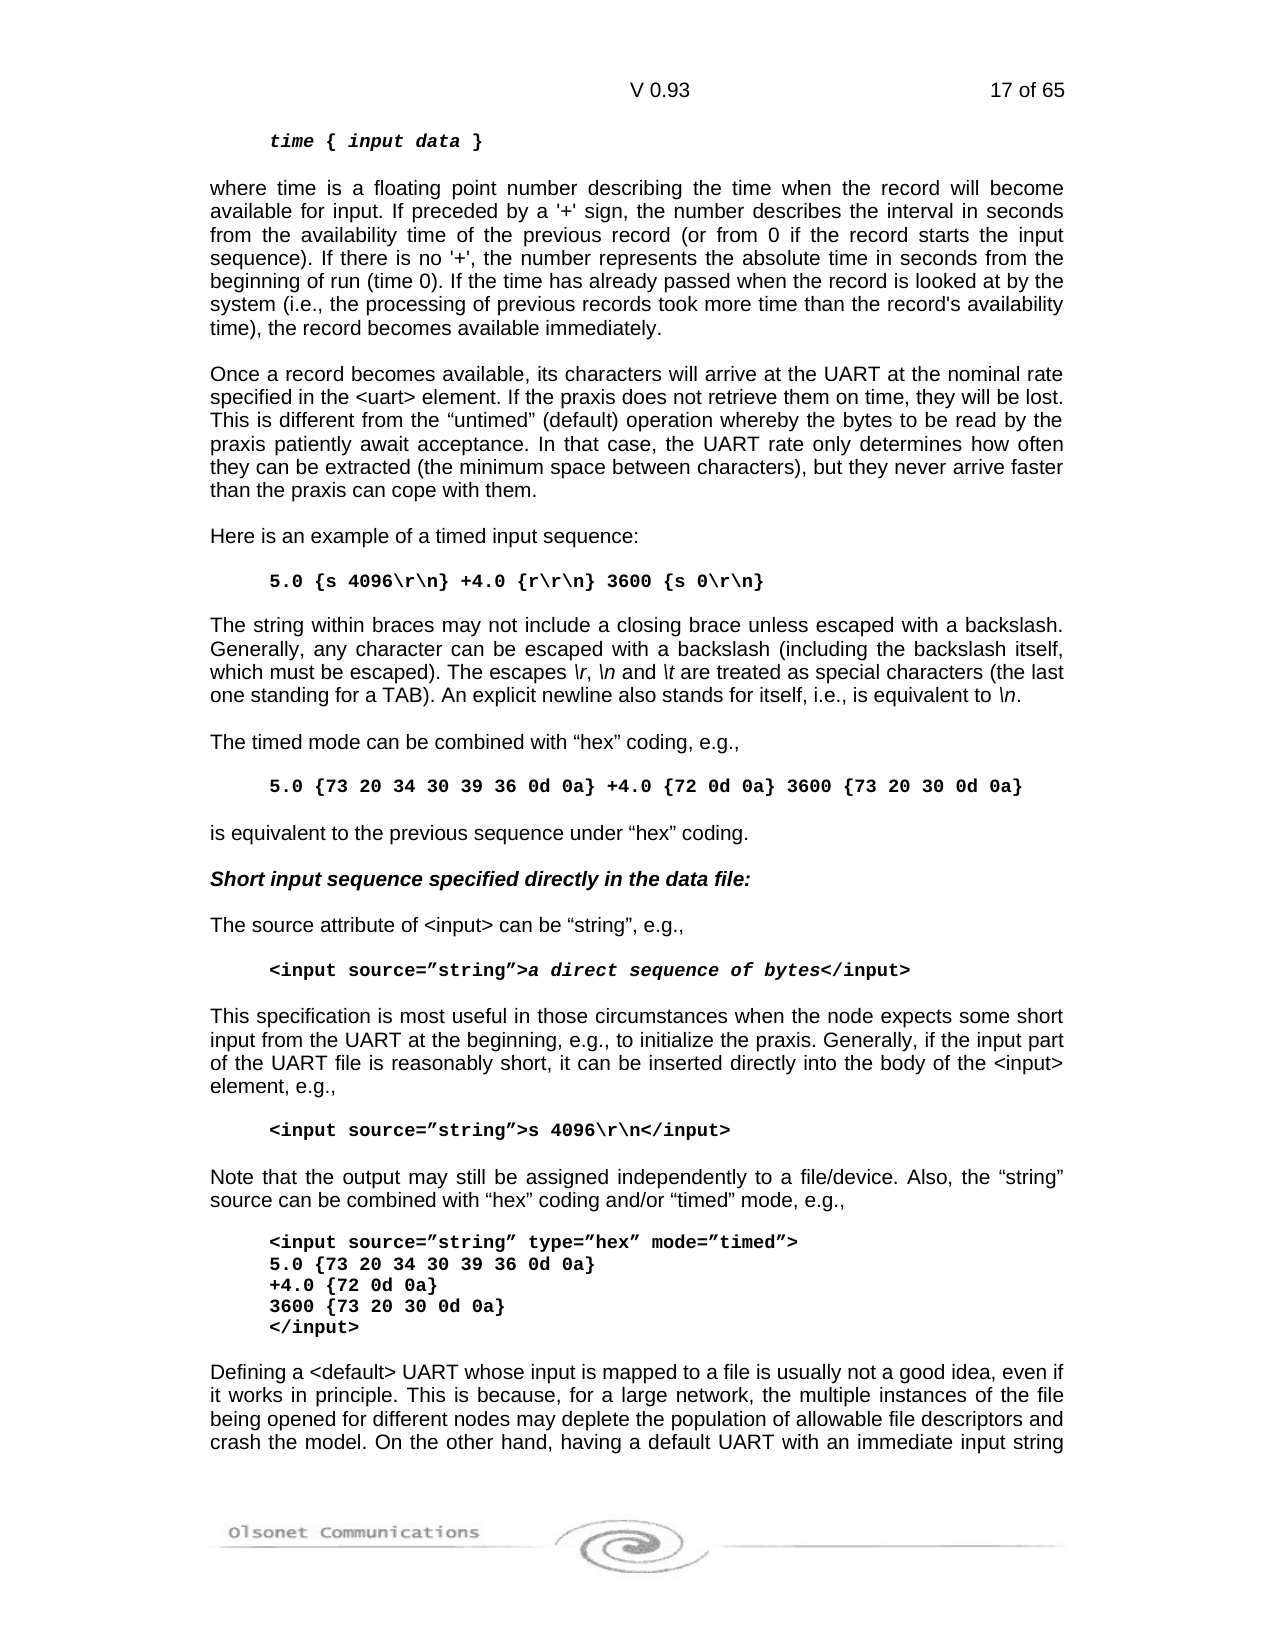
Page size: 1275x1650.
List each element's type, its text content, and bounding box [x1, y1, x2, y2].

text +4.0 {72 0d 0a} [269, 1276, 1065, 1297]
text This specification is most useful in those circumstances when the node expects some short input from the UART at the beginning, e.g., to initialize the praxis. Generally, if the input part of the UART file is reasonably short, it can be inserted directly into the body of the <input> element, e.g., [210, 1005, 1065, 1098]
text </input> [269, 1318, 1065, 1339]
text time { input data } [269, 132, 1065, 153]
text <input source=”string” type=”hex” mode=”timed”> [269, 1233, 1065, 1254]
picture [210, 1504, 1065, 1596]
text 5.0 {s 4096\r\n} +4.0 {r\r\n} 3600 {s 0\r\n} [269, 572, 1065, 593]
text The timed mode can be combined with “hex” coding, e.g., [210, 730, 1065, 753]
text 5.0 {73 20 34 30 39 36 0d 0a} +4.0 {72 0d 0a} 3600 {73 20 30 0d 0a} [269, 777, 1065, 798]
text where time is a floating point number describing the time when the record will become available for input. If preceded by a '+' sign, the number describes the interval in seconds from the availability time of the previous record (or from 0 if the record starts the input sequence). If there is no '+', the number represents the absolute time in seconds from the beginning of run (time 0). If the time has already passed when the record is looked at by the system (i.e., the processing of previous records took more time than the record's availability time), the record becomes available immediately. [210, 177, 1065, 339]
text 5.0 {73 20 34 30 39 36 0d 0a} [269, 1254, 1065, 1276]
text 3600 {73 20 30 0d 0a} [269, 1297, 1065, 1318]
text Defining a <default> UART whose input is mapped to a file is usually not a good idea, even if it works in principle. This is because, for a large network, the multiple instances of the file being opened for different nodes may deplete the population of allowable file descriptors and crash the model. On the other hand, having a default UART with an immediate input string [210, 1361, 1065, 1454]
text Short input sequence specified directly in the data file: [210, 868, 1065, 891]
text <input source=”string”>s 4096\r\n</input> [269, 1121, 1065, 1142]
text The source attribute of <input> can be “string”, e.g., [210, 914, 1065, 937]
text Note that the output may still be assigned independently to a file/device. Also, the “string” source can be combined with “hex” coding and/or “timed” mode, e.g., [210, 1166, 1065, 1212]
text Here is an example of a timed input sequence: [210, 525, 1065, 548]
text Once a record becomes available, its characters will arrive at the UART at the nominal rate specified in the <uart> element. If the praxis does not retrieve them on time, they will be lost. This is different from the “untimed” (default) operation whereby the bytes to be read by the praxis patiently await acceptance. In that case, the UART rate only determines how often they can be extracted (the minimum space between characters), but they never arrive faster than the praxis can cope with them. [210, 362, 1065, 502]
text <input source=”string”>a direct sequence of bytes</input> [269, 961, 1065, 982]
text is equivalent to the previous sequence under “hex” coding. [210, 821, 1065, 844]
text The string within braces may not include a closing brace unless escaped with a backslash. Generally, any character can be escaped with a backslash (including the backslash itself, which must be escaped). The escapes \r, \n and \t are treated as special characters (the last one standing for a TAB). An explicit newline also stands for itself, i.e., is equivalent to \n. [210, 614, 1065, 707]
